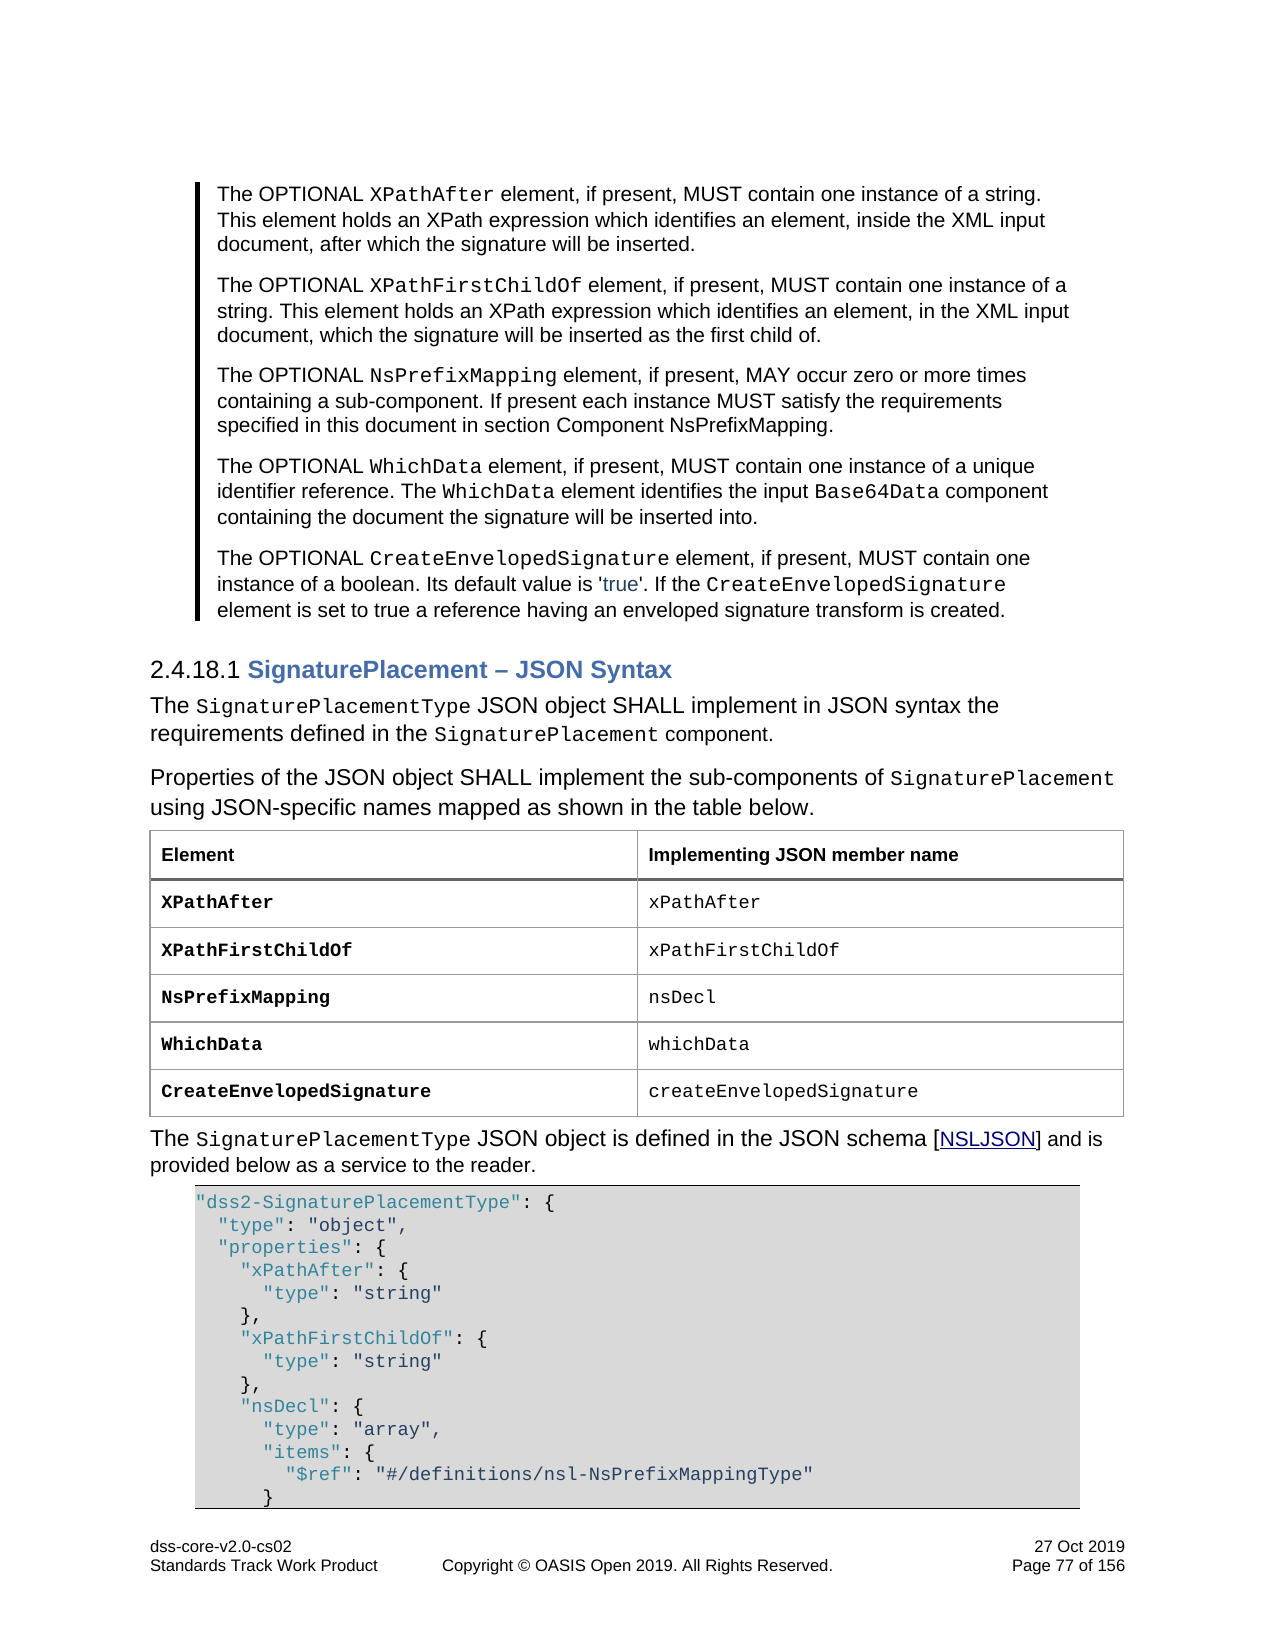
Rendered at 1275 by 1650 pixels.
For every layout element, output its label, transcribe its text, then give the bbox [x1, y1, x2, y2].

text The OPTIONAL CreateEnvelopedSignature element, if present, MUST contain one instance of a boolean. Its default value is 'true'. If the CreateEnvelopedSignature element is set to true a reference having an enveloped signature transform is created. [200, 546, 1080, 621]
text "type": "string" [195, 1276, 1080, 1299]
subtitle SignaturePlacement – JSON Syntax [150, 655, 1125, 683]
table_cell CreateEnvelopedSignature [151, 1070, 637, 1116]
table_cell XPathFirstChildOf [151, 928, 637, 974]
table_cell createEnvelopedSignature [638, 1070, 1123, 1116]
text }, [195, 1367, 1080, 1390]
table_header Implementing JSON member name [638, 831, 1123, 877]
table_cell xPathAfter [638, 881, 1123, 927]
text The OPTIONAL WhichData element, if present, MUST contain one instance of a unique identifier reference. The WhichData element identifies the input Base64Data component containing the document the signature will be inserted into. [200, 453, 1080, 529]
text "xPathAfter": { [195, 1253, 1080, 1276]
text "type": "array", [195, 1412, 1080, 1435]
text "type": "string" [195, 1344, 1080, 1367]
text }, [195, 1299, 1080, 1322]
text "items": { [195, 1435, 1080, 1458]
text The SignaturePlacementType JSON object is defined in the JSON schema [NSLJSON] and is provided below as a service to the reader. [150, 1125, 1125, 1177]
table_header Element [151, 831, 637, 877]
table_cell whichData [638, 1023, 1123, 1069]
table_cell XPathAfter [151, 881, 637, 927]
text The OPTIONAL XPathFirstChildOf element, if present, MUST contain one instance of a string. This element holds an XPath expression which identifies an element, in the XML input document, which the signature will be inserted as the first child of. [200, 273, 1080, 346]
text The OPTIONAL XPathAfter element, if present, MUST contain one instance of a string. This element holds an XPath expression which identifies an element, inside the XML input document, after which the signature will be inserted. [200, 182, 1080, 256]
text "properties": { [195, 1231, 1080, 1253]
text Properties of the JSON object SHALL implement the sub-components of SignaturePlacement using JSON-specific names mapped as shown in the table below. [150, 764, 1125, 820]
text "xPathFirstChildOf": { [195, 1322, 1080, 1344]
table_cell WhichData [151, 1023, 637, 1069]
text The SignaturePlacementType JSON object SHALL implement in JSON syntax the requirements defined in the SignaturePlacement component. [150, 692, 1125, 747]
text "nsDecl": { [195, 1390, 1080, 1412]
text "dss2-SignaturePlacementType": { [195, 1186, 1080, 1208]
table_cell nsDecl [638, 975, 1123, 1021]
table_cell NsPrefixMapping [151, 975, 637, 1021]
text "$ref": "#/definitions/nsl-NsPrefixMappingType" [195, 1458, 1080, 1481]
text The OPTIONAL NsPrefixMapping element, if present, MAY occur zero or more times containing a sub-component. If present each instance MUST satisfy the requirements specified in this document in section 4.1.1. [200, 363, 1080, 437]
text } [195, 1481, 1080, 1508]
table_cell xPathFirstChildOf [638, 928, 1123, 974]
text "type": "object", [195, 1208, 1080, 1231]
